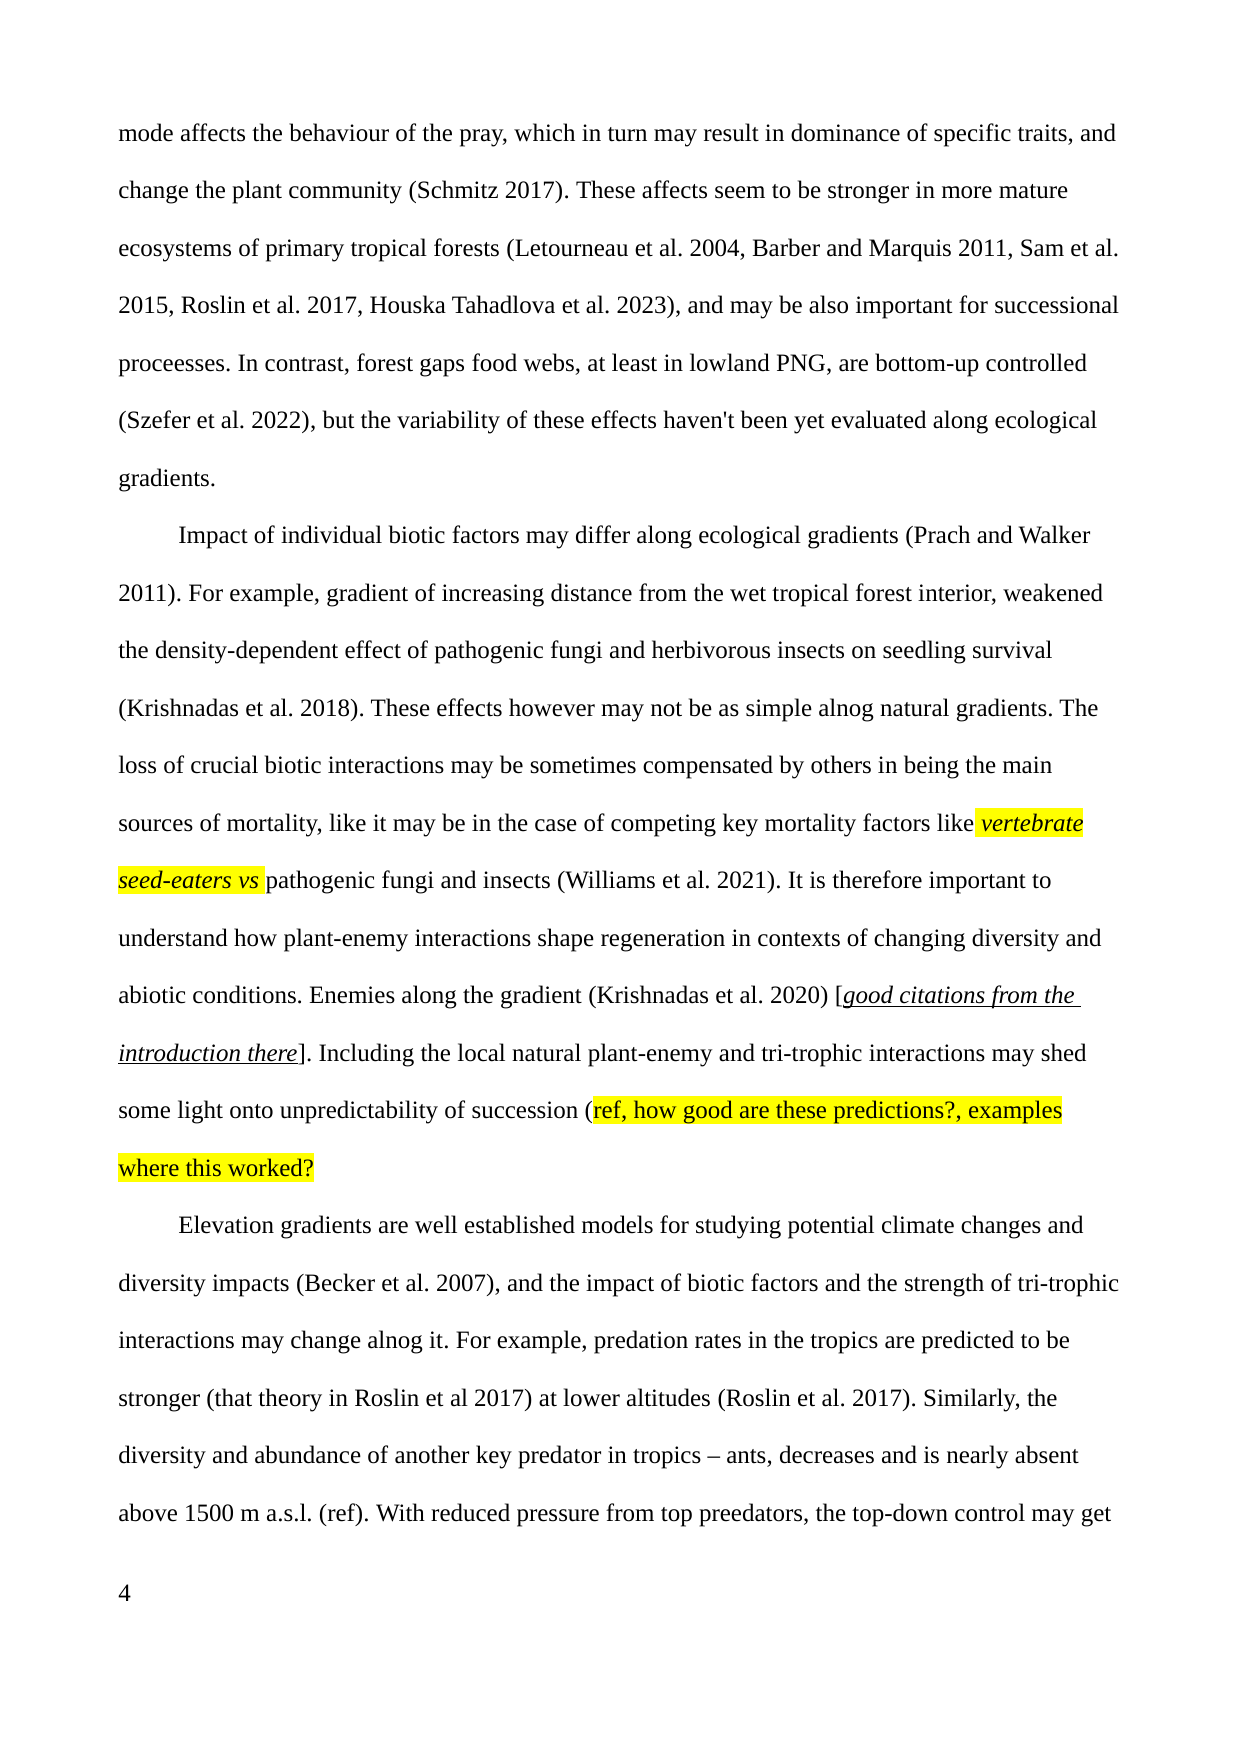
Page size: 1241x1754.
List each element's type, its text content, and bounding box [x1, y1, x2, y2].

text mode affects the behaviour of the pray, which in turn may result in dominance of specific traits, and change the plant community (Schmitz 2017). These affects seem to be stronger in more mature ecosystems of primary tropical forests (Letourneau et al. 2004, Barber and Marquis 2011, Sam et al. 2015, Roslin et al. 2017, Houska Tahadlova et al. 2023), and may be also important for successional proceesses. In contrast, forest gaps food webs, at least in lowland PNG, are bottom-up controlled (Szefer et al. 2022), but the variability of these effects haven't been yet evaluated along ecological gradients. [118, 118, 1122, 492]
text Elevation gradients are well established models for studying potential climate changes and diversity impacts (Becker et al. 2007), and the impact of biotic factors and the strength of tri-trophic interactions may change alnog it. For example, predation rates in the tropics are predicted to be stronger (that theory in Roslin et al 2017) at lower altitudes (Roslin et al. 2017). Similarly, the diversity and abundance of another key predator in tropics – ants, decreases and is nearly absent above 1500 m a.s.l. (ref). With reduced pressure from top preedators, the top-down control may get [118, 1211, 1122, 1527]
text Impact of individual biotic factors may differ along ecological gradients (Prach and Walker 2011). For example, gradient of increasing distance from the wet tropical forest interior, weakened the density-dependent effect of pathogenic fungi and herbivorous insects on seedling survival (Krishnadas et al. 2018). These effects however may not be as simple alnog natural gradients. The loss of crucial biotic interactions may be sometimes compensated by others in being the main sources of mortality, like it may be in the case of competing key mortality factors like vertebrate seed-eaters vs pathogenic fungi and insects (Williams et al. 2021). It is therefore important to understand how plant-enemy interactions shape regeneration in contexts of changing diversity and abiotic conditions. Enemies along the gradient (Krishnadas et al. 2020) [good citations from the introduction there]. Including the local natural plant-enemy and tri-trophic interactions may shed some light onto unpredictability of succession (ref, how good are these predictions?, examples where this worked? [118, 521, 1122, 1182]
